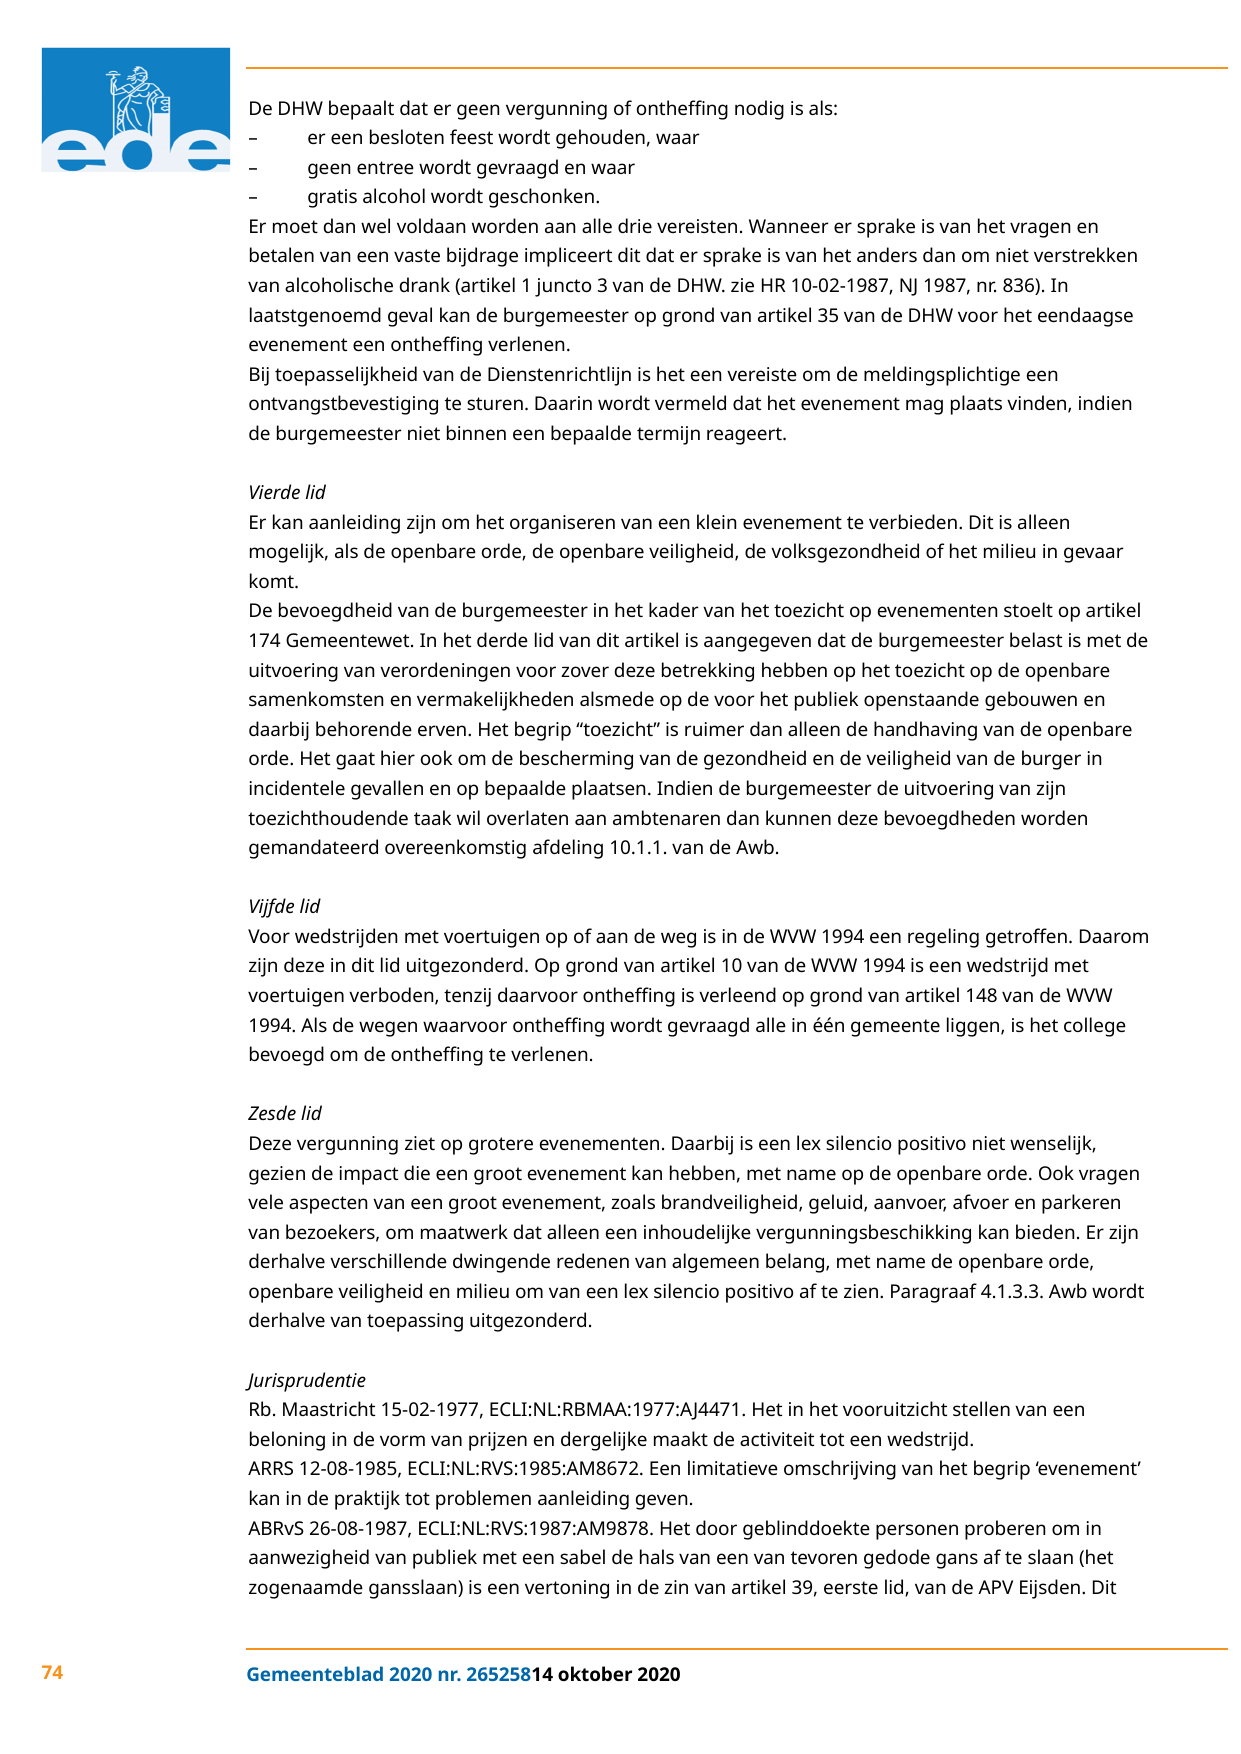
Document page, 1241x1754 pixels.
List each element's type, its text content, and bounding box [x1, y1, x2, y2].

text Rb. Maastricht 15-02-1977, ECLI:NL:RBMAA:1977:AJ4471. Het in het vooruitzicht stellen van een beloning in de vorm van prijzen en dergelijke maakt de activiteit tot een wedstrijd. [248, 1396, 1152, 1452]
text Er kan aanleiding zijn om het organiseren van een klein evenement te verbieden. Dit is alleen mogelijk, als de openbare orde, de openbare veiligheid, de volksgezondheid of het milieu in gevaar komt. [248, 509, 1152, 594]
text Bij toepasselijkheid van de Dienstenrichtlijn is het een vereiste om de meldingsplichtige een ontvangstbevestiging te sturen. Daarin wordt vermeld dat het evenement mag plaats vinden, indien de burgemeester niet binnen een bepaalde termijn reageert. [248, 361, 1152, 446]
list er een besloten feest wordt gehouden, waar [248, 124, 1152, 150]
text Jurisprudentie [248, 1367, 1152, 1393]
text De bevoegdheid van de burgemeester in het kader van het toezicht op evenementen stoelt op artikel 174 Gemeentewet. In het derde lid van dit artikel is aangegeven dat de burgemeester belast is met de uitvoering van verordeningen voor zover deze betrekking hebben op het toezicht op de openbare samenkomsten en vermakelijkheden alsmede op de voor het publiek openstaande gebouwen en daarbij behorende erven. Het begrip “toezicht” is ruimer dan alleen de handhaving van de openbare orde. Het gaat hier ook om de bescherming van de gezondheid en de veiligheid van de burger in incidentele gevallen en op bepaalde plaatsen. Indien de burgemeester de uitvoering van zijn toezichthoudende taak wil overlaten aan ambtenaren dan kunnen deze bevoegdheden worden gemandateerd overeenkomstig afdeling 10.1.1. van de Awb. [248, 598, 1152, 860]
text De DHW bepaalt dat er geen vergunning of ontheffing nodig is als: [248, 95, 1152, 121]
text ARRS 12-08-1985, ECLI:NL:RVS:1985:AM8672. Een limitatieve omschrijving van het begrip ‘evenement’ kan in de praktijk tot problemen aanleiding geven. [248, 1456, 1152, 1511]
text Voor wedstrijden met voertuigen op of aan de weg is in de WVW 1994 een regeling getroffen. Daarom zijn deze in dit lid uitgezonderd. Op grond van artikel 10 van de WVW 1994 is een wedstrijd met voertuigen verboden, tenzij daarvoor ontheffing is verleend op grond van artikel 148 van de WVW 1994. Als de wegen waarvoor ontheffing wordt gevraagd alle in één gemeente liggen, is het college bevoegd om de ontheffing te verlenen. [248, 923, 1152, 1067]
text Vierde lid [248, 479, 1152, 505]
picture [41, 47, 231, 172]
list gratis alcohol wordt geschonken. [248, 183, 1152, 209]
text Vijfde lid [248, 893, 1152, 919]
text Zesde lid [248, 1101, 1152, 1126]
list geen entree wordt gevraagd en waar [248, 154, 1152, 180]
text Er moet dan wel voldaan worden aan alle drie vereisten. Wanneer er sprake is van het vragen en betalen van een vaste bijdrage impliceert dit dat er sprake is van het anders dan om niet verstrekken van alcoholische drank (artikel 1 juncto 3 van de DHW. zie HR 10-02-1987, NJ 1987, nr. 836). In laatstgenoemd geval kan de burgemeester op grond van artikel 35 van de DHW voor het eendaagse evenement een ontheffing verlenen. [248, 213, 1152, 357]
text ABRvS 26-08-1987, ECLI:NL:RVS:1987:AM9878. Het door geblinddoekte personen proberen om in aanwezigheid van publiek met een sabel de hals van een van tevoren gedode gans af te slaan (het zogenaamde gansslaan) is een vertoning in de zin van artikel 39, eerste lid, van de APV Eijsden. Dit [248, 1515, 1152, 1600]
text Deze vergunning ziet op grotere evenementen. Daarbij is een lex silencio positivo niet wenselijk, gezien de impact die een groot evenement kan hebben, met name op de openbare orde. Ook vragen vele aspecten van een groot evenement, zoals brandveiligheid, geluid, aanvoer, afvoer en parkeren van bezoekers, om maatwerk dat alleen een inhoudelijke vergunningsbeschikking kan bieden. Er zijn derhalve verschillende dwingende redenen van algemeen belang, met name de openbare orde, openbare veiligheid en milieu om van een lex silencio positivo af te zien. Paragraaf 4.1.3.3. Awb wordt derhalve van toepassing uitgezonderd. [248, 1130, 1152, 1333]
